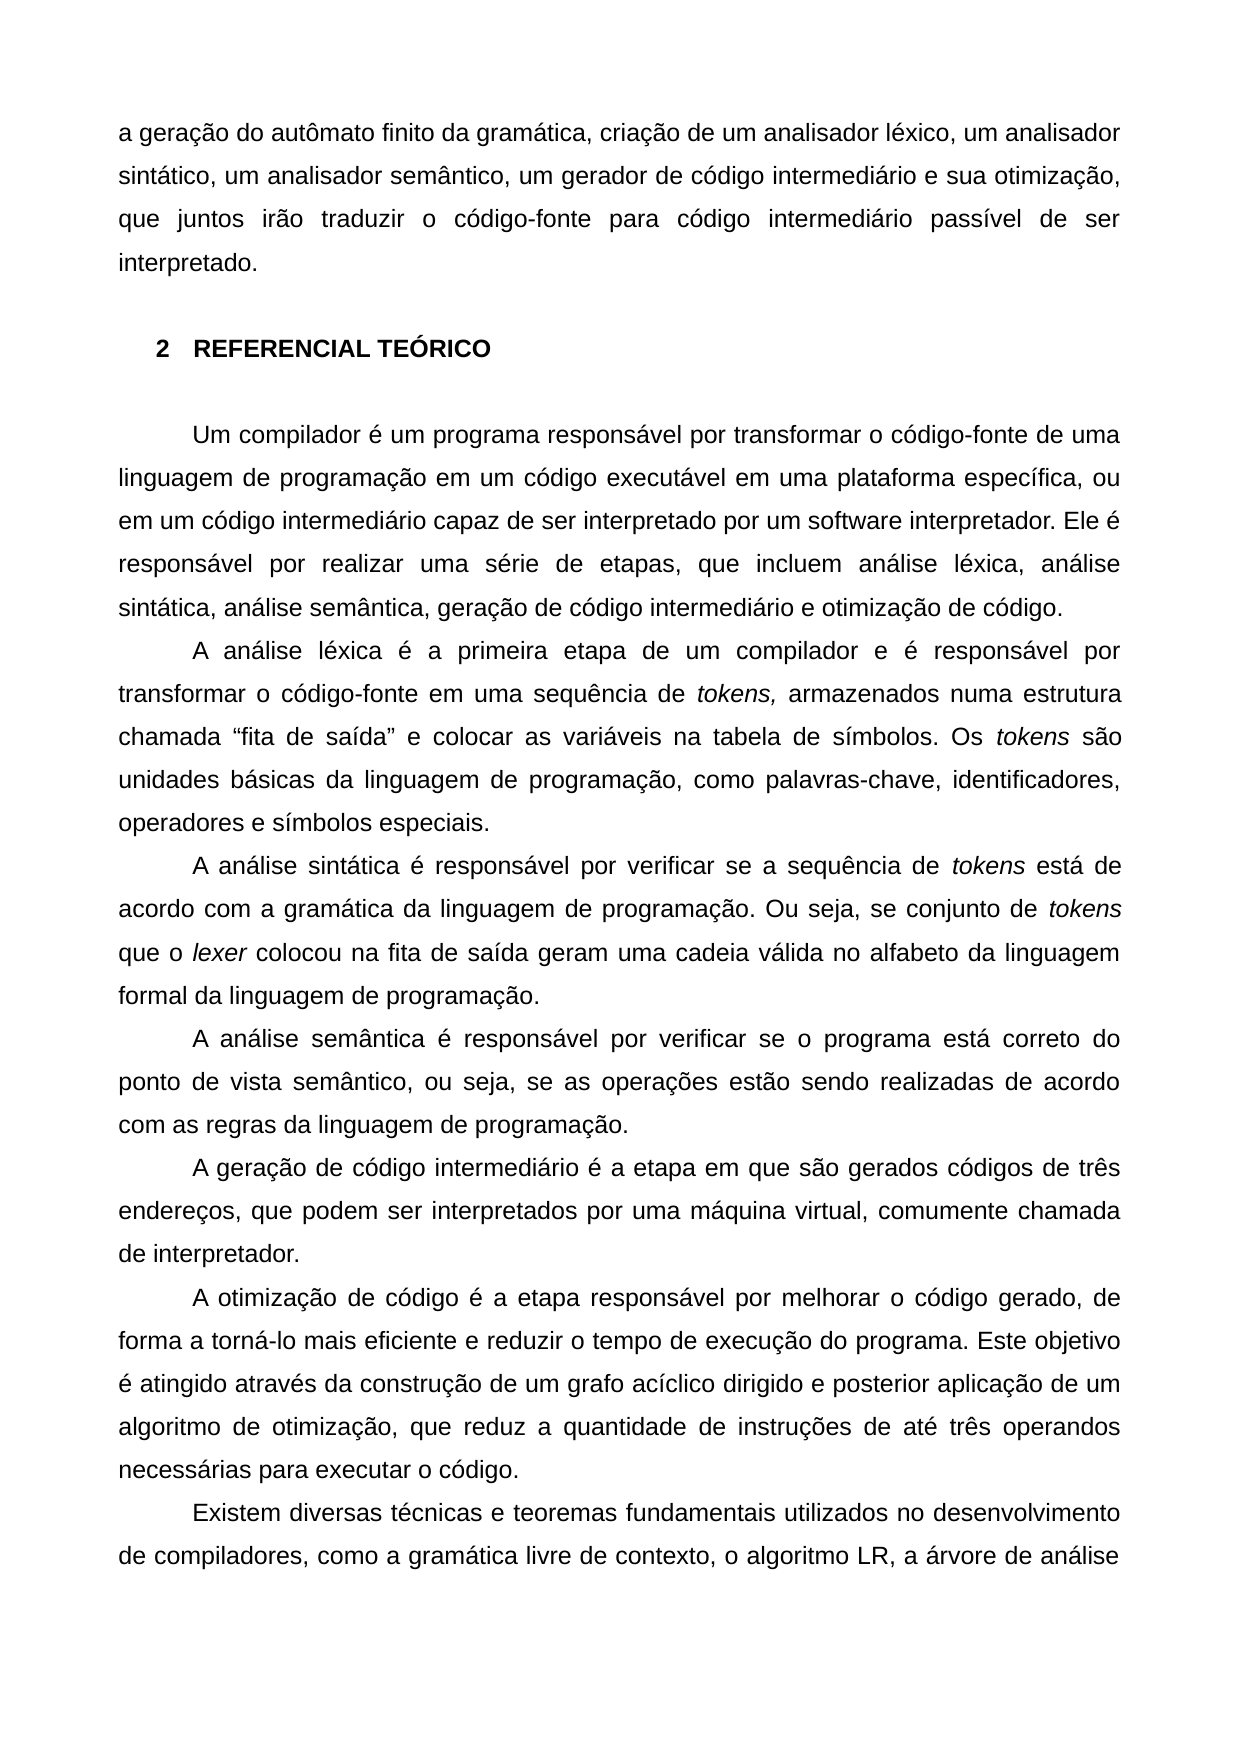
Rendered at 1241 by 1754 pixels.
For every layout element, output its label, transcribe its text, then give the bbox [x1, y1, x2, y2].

text A análise semântica é responsável por verificar se o programa está correto do ponto de vista semântico, ou seja, se as operações estão sendo realizadas de acordo com as regras da linguagem de programação. [118, 1024, 1122, 1139]
text Existem diversas técnicas e teoremas fundamentais utilizados no desenvolvimento de compiladores, como a gramática livre de contexto, o algoritmo LR, a árvore de análise [118, 1498, 1122, 1570]
text A otimização de código é a etapa responsável por melhorar o código gerado, de forma a torná-lo mais eficiente e reduzir o tempo de execução do programa. Este objetivo é atingido através da construção de um grafo acíclico dirigido e posterior aplicação de um algoritmo de otimização, que reduz a quantidade de instruções de até três operandos necessárias para executar o código. [118, 1282, 1122, 1484]
text Um compilador é um programa responsável por transformar o código-fonte de uma linguagem de programação em um código executável em uma plataforma específica, ou em um código intermediário capaz de ser interpretado por um software interpretador. Ele é responsável por realizar uma série de etapas, que incluem análise léxica, análise sintática, análise semântica, geração de código intermediário e otimização de código. [118, 420, 1122, 621]
list Referencial teórico [156, 334, 1122, 362]
text a geração do autômato finito da gramática, criação de um analisador léxico, um analisador sintático, um analisador semântico, um gerador de código intermediário e sua otimização, que juntos irão traduzir o código-fonte para código intermediário passível de ser interpretado. [118, 118, 1122, 276]
text A análise sintática é responsável por verificar se a sequência de tokens está de acordo com a gramática da linguagem de programação. Ou seja, se conjunto de tokens que o lexer colocou na fita de saída geram uma cadeia válida no alfabeto da linguagem formal da linguagem de programação. [118, 851, 1122, 1009]
text A análise léxica é a primeira etapa de um compilador e é responsável por transformar o código-fonte em uma sequência de tokens, armazenados numa estrutura chamada “fita de saída” e colocar as variáveis na tabela de símbolos. Os tokens são unidades básicas da linguagem de programação, como palavras-chave, identificadores, operadores e símbolos especiais. [118, 636, 1122, 837]
text A geração de código intermediário é a etapa em que são gerados códigos de três endereços, que podem ser interpretados por uma máquina virtual, comumente chamada de interpretador. [118, 1153, 1122, 1268]
